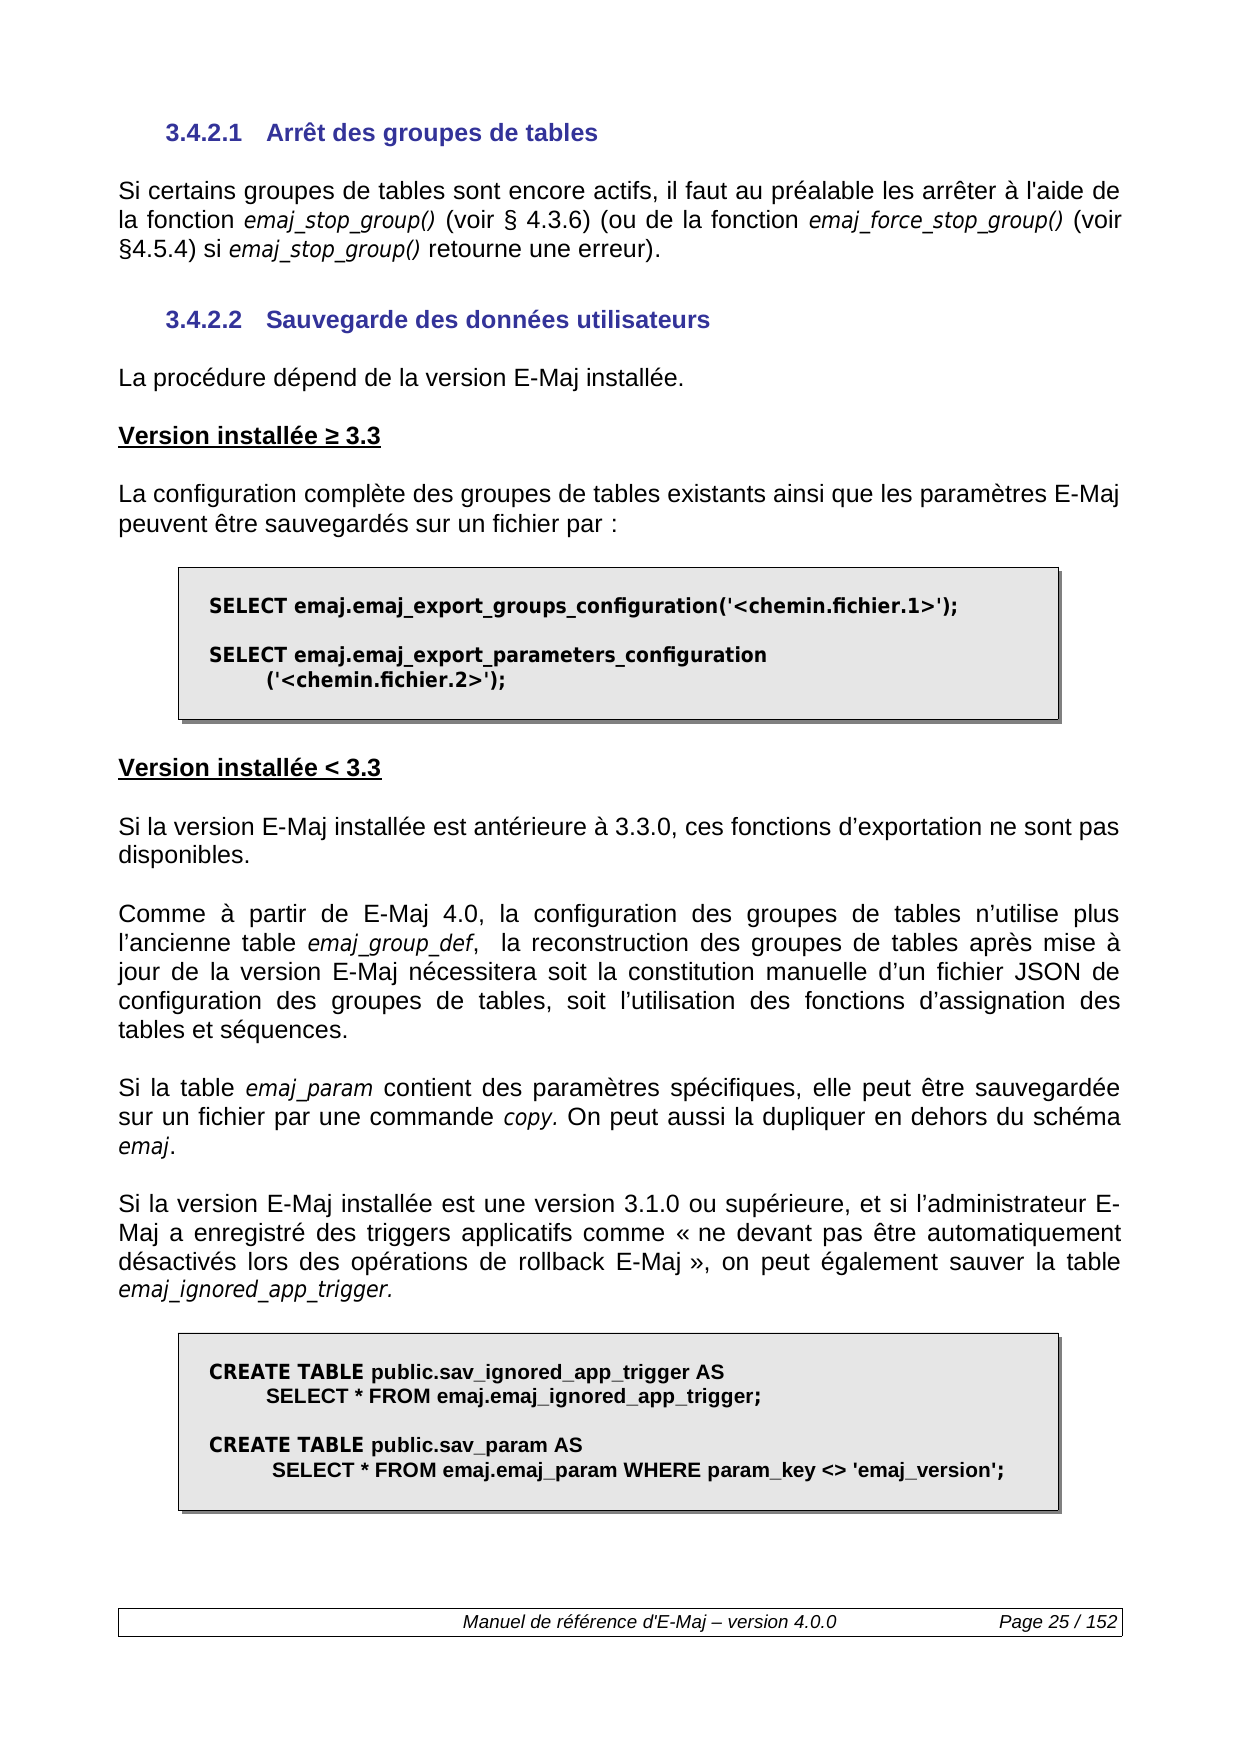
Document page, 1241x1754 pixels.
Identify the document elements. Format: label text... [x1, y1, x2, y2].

text CREATE TABLE public.sav_ignored_app_trigger AS SELECT * FROM emaj.emaj_ignored_app_trigger; [179, 1357, 1058, 1406]
text Si la table emaj_param contient des paramètres spécifiques, elle peut être sauvegardée sur un fichier par une commande copy. On peut aussi la dupliquer en dehors du schéma emaj. [118, 1073, 1122, 1160]
text SELECT emaj.emaj_export_parameters_configuration ('<chemin.fichier.2>'); [179, 640, 1058, 689]
text Version installée ≥ 3.3 [118, 421, 1122, 450]
text La procédure dépend de la version E-Maj installée. [118, 363, 1122, 392]
text Si la version E-Maj installée est une version 3.1.0 ou supérieure, et si l’administrateur E-Maj a enregistré des triggers applicatifs comme « ne devant pas être automatiquement désactivés lors des opérations de rollback E-Maj », on peut également sauver la table emaj_ignored_app_trigger. [118, 1189, 1122, 1303]
text Si la version E-Maj installée est antérieure à 3.3.0, ces fonctions d’exportation ne sont pas disponibles. [118, 811, 1122, 869]
text La configuration complète des groupes de tables existants ainsi que les paramètres E-Maj peuvent être sauvegardés sur un fichier par : [118, 479, 1122, 537]
text Si certains groupes de tables sont encore actifs, il faut au préalable les arrêter à l'aide de la fonction emaj_stop_group() (voir § 4.3.6) (ou de la fonction emaj_force_stop_group() (voir §4.5.4) si emaj_stop_group() retourne une erreur). [118, 176, 1122, 263]
subtitle Sauvegarde des données utilisateurs [165, 305, 1122, 334]
subtitle Arrêt des groupes de tables [165, 118, 1122, 147]
text CREATE TABLE public.sav_param AS SELECT * FROM emaj.emaj_param WHERE param_key <> 'emaj_version'; [179, 1430, 1058, 1479]
text Comme à partir de E-Maj 4.0, la configuration des groupes de tables n’utilise plus l’ancienne table emaj_group_def, la reconstruction des groupes de tables après mise à jour de la version E-Maj nécessitera soit la constitution manuelle d’un fichier JSON de configuration des groupes de tables, soit l’utilisation des fonctions d’assignation des tables et séquences. [118, 898, 1122, 1044]
text SELECT emaj.emaj_export_groups_configuration('<chemin.fichier.1>'); [179, 591, 1058, 616]
text Version installée < 3.3 [118, 753, 1122, 782]
